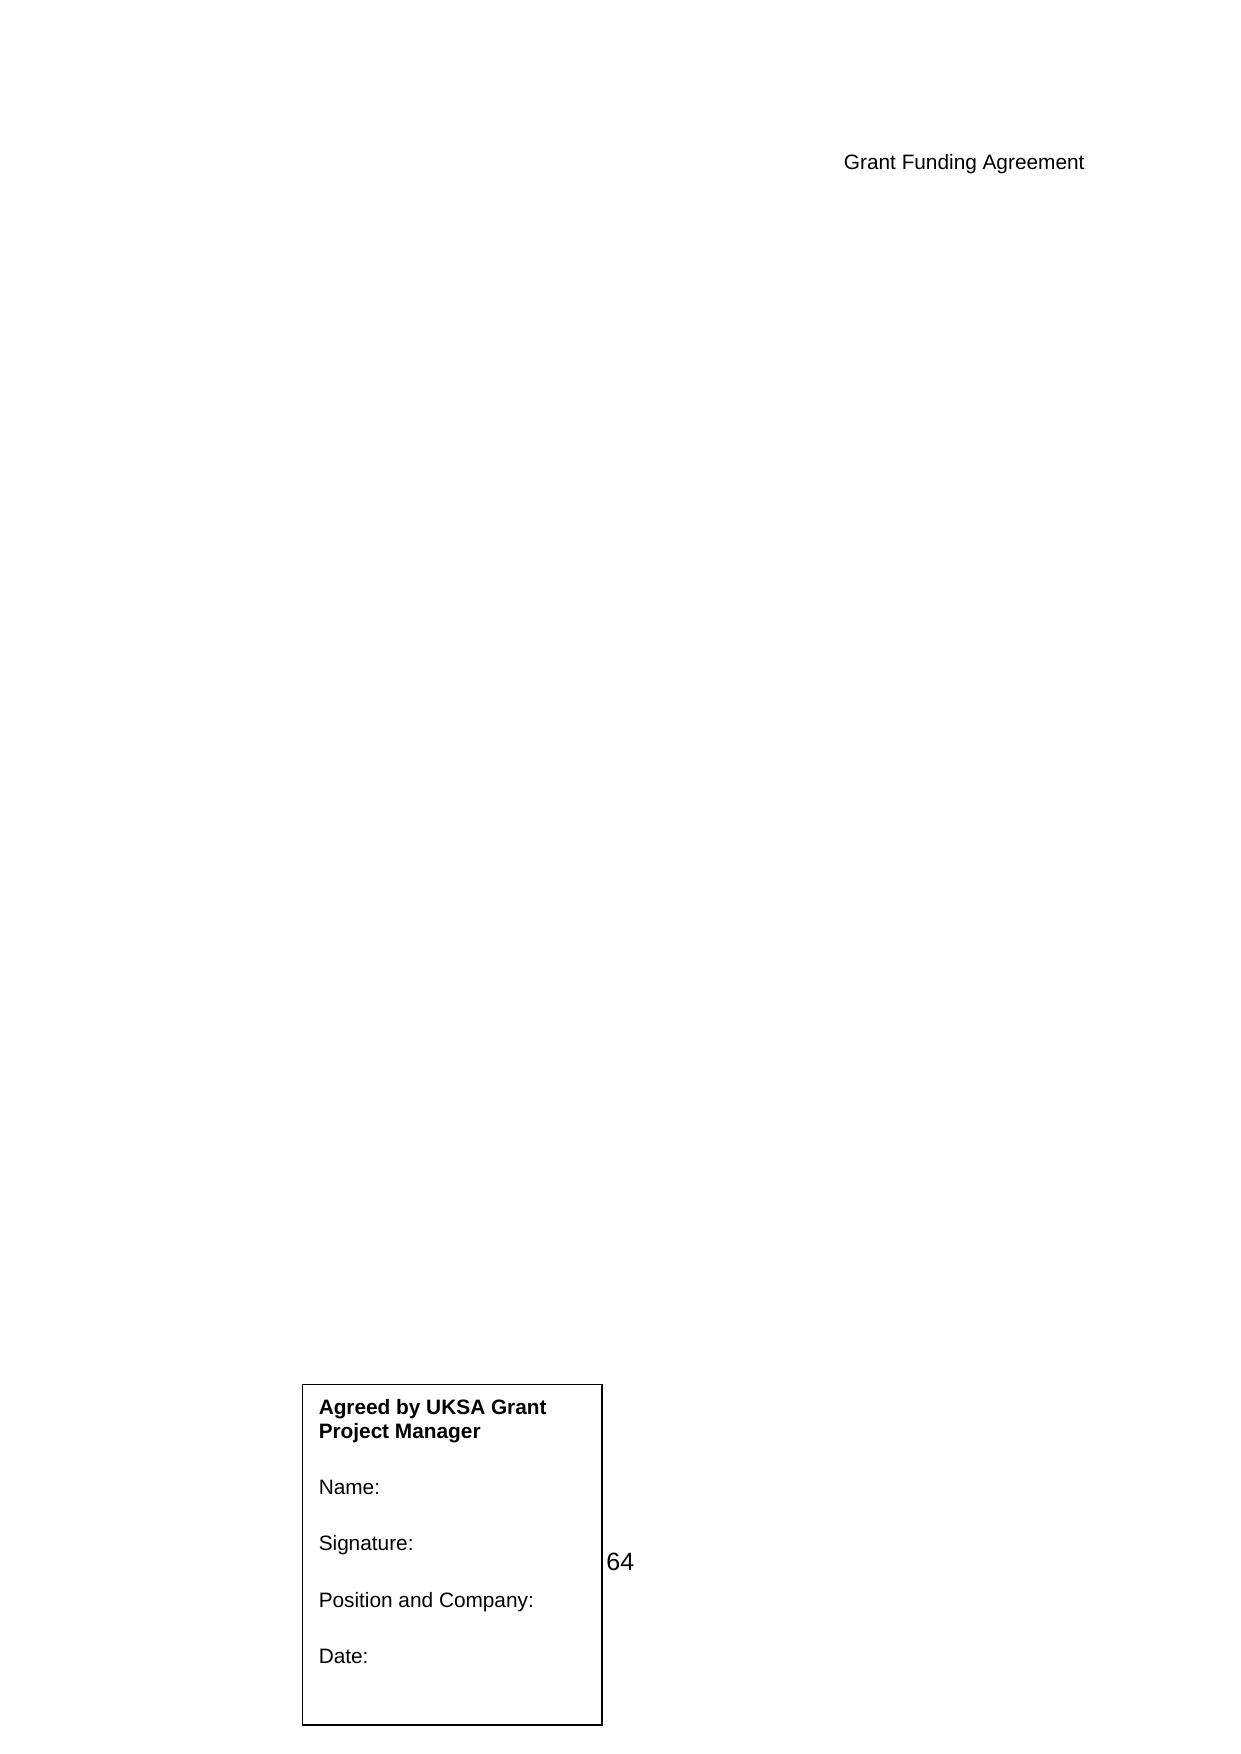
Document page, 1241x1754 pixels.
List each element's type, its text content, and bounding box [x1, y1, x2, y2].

text Date: [318, 1644, 586, 1668]
text Name: [318, 1475, 586, 1499]
text Signature: [318, 1531, 586, 1555]
text Position and Company: [318, 1587, 586, 1611]
text Agreed by UKSA Grant Project Manager [318, 1395, 586, 1443]
